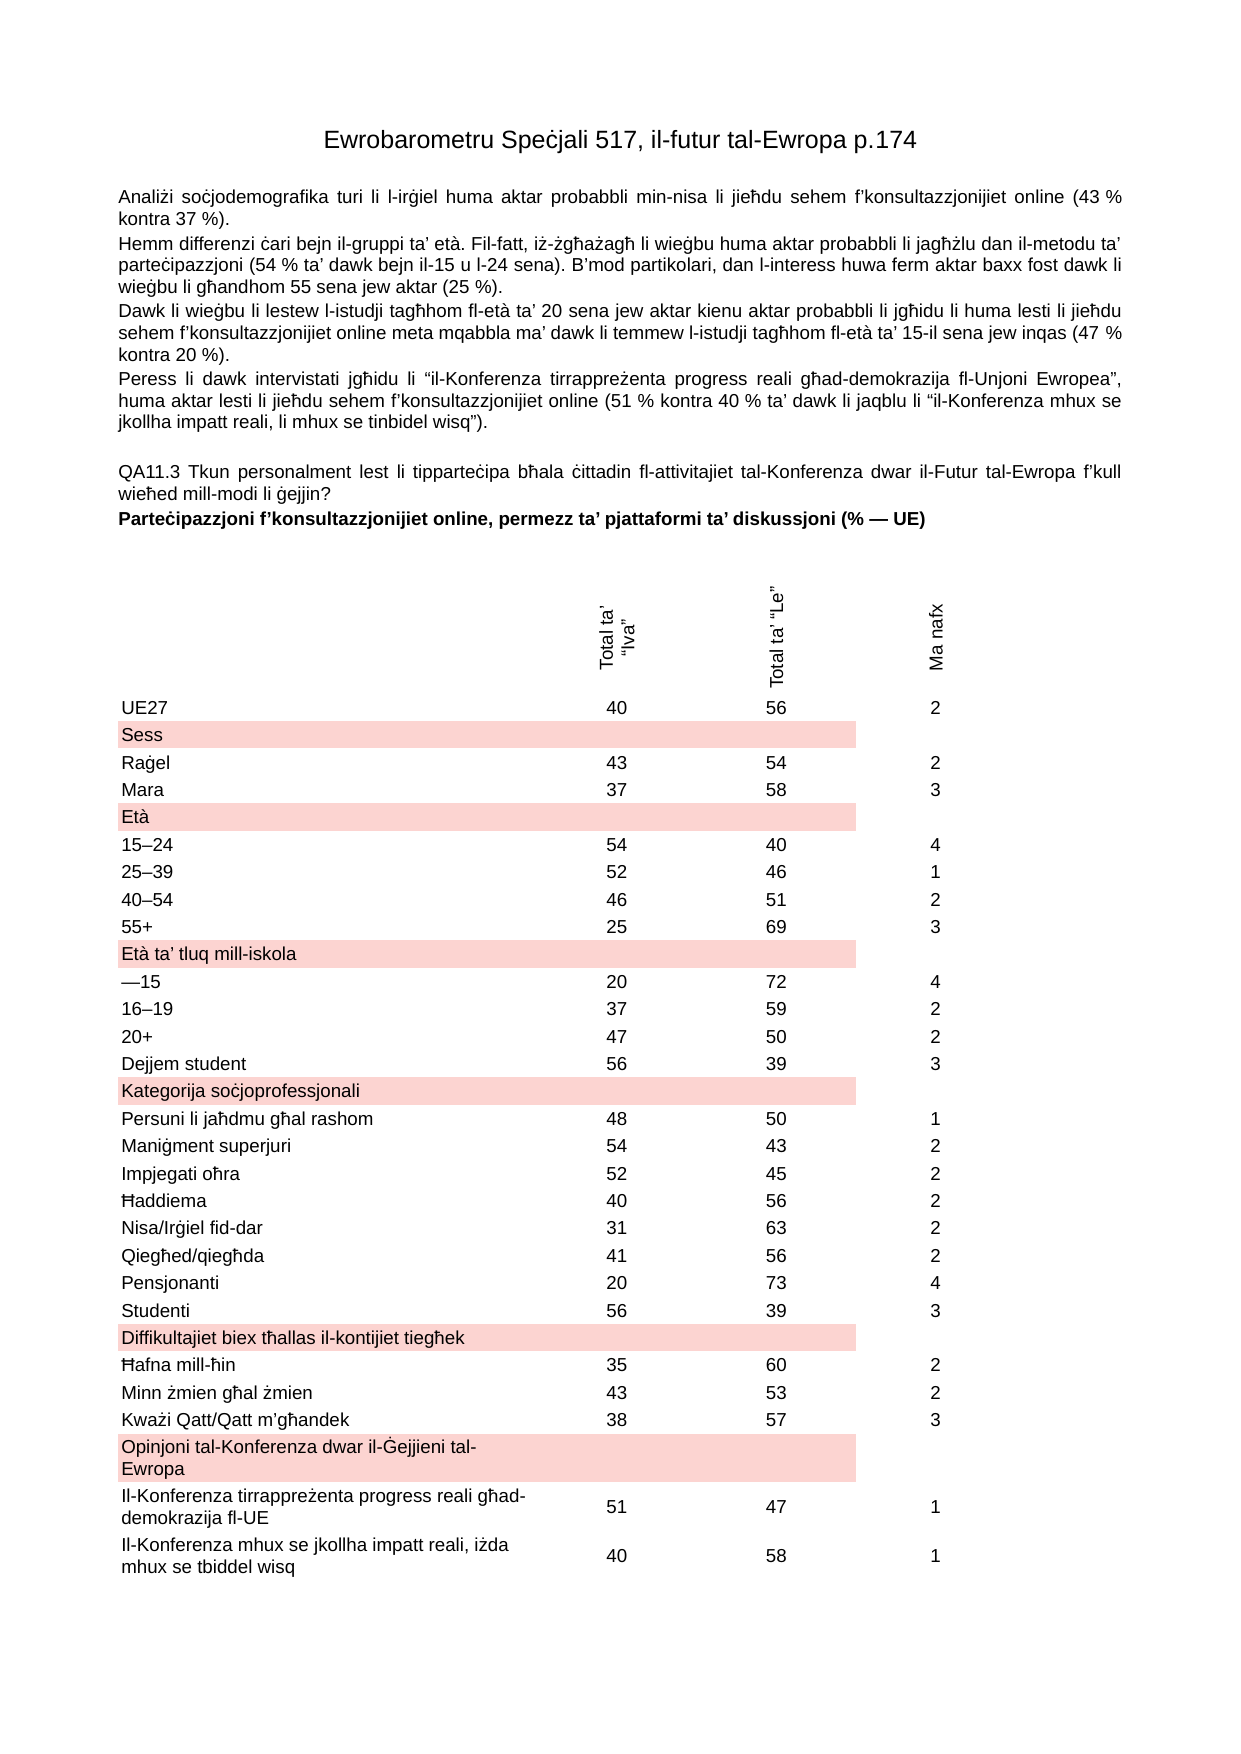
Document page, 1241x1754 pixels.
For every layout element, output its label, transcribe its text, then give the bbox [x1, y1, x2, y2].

table_cell 2 [856, 1023, 1015, 1050]
table_cell —15 [118, 968, 537, 995]
table_cell 56 [696, 1242, 856, 1269]
text Hemm differenzi ċari bejn il-gruppi ta’ età. Fil-fatt, iż-żgħażagħ li wieġbu huma aktar probabbli li jagħżlu dan il-metodu ta’ parteċipazzjoni (54 % ta’ dawk bejn il-15 u l-24 sena). B’mod partikolari, dan l-interess huwa ferm aktar baxx fost dawk li wieġbu li għandhom 55 sena jew aktar (25 %). [118, 232, 1122, 297]
table_cell 4 [856, 831, 1015, 858]
text Dawk li wieġbu li lestew l-istudji tagħhom fl-età ta’ 20 sena jew aktar kienu aktar probabbli li jgħidu li huma lesti li jieħdu sehem f’konsultazzjonijiet online meta mqabbla ma’ dawk li temmew l-istudji tagħhom fl-età ta’ 15-il sena jew inqas (47 % kontra 20 %). [118, 300, 1122, 365]
table_cell 57 [696, 1406, 856, 1433]
table_cell 50 [696, 1105, 856, 1132]
table_cell [696, 940, 856, 968]
table_cell Ħaddiema [118, 1187, 537, 1214]
table_cell Il-Konferenza mhux se jkollha impatt reali, iżda mhux se tbiddel wisq [118, 1531, 537, 1580]
table_cell 60 [696, 1351, 856, 1379]
table_cell 40 [537, 1187, 696, 1214]
table_cell 4 [856, 1269, 1015, 1296]
table_cell 39 [696, 1050, 856, 1077]
table_cell 2 [856, 1242, 1015, 1269]
table_cell Età [118, 803, 537, 831]
table_cell 73 [696, 1269, 856, 1296]
table_cell Kategorija soċjoprofessjonali [118, 1077, 856, 1105]
table_cell Il-Konferenza tirrappreżenta progress reali għad-demokrazija fl-UE [118, 1483, 537, 1531]
table_cell 39 [696, 1296, 856, 1324]
table_cell 16–19 [118, 995, 537, 1022]
table_cell 63 [696, 1214, 856, 1242]
table_cell 1 [856, 1531, 1015, 1580]
table_cell 2 [856, 1160, 1015, 1187]
table_cell 1 [856, 1105, 1015, 1132]
table_cell 2 [856, 1214, 1015, 1242]
table_cell 53 [696, 1379, 856, 1406]
table_cell Maniġment superjuri [118, 1132, 537, 1159]
table_cell [856, 1324, 1015, 1351]
table_cell 2 [856, 1351, 1015, 1379]
table_cell [537, 803, 696, 831]
text Peress li dawk intervistati jgħidu li “il-Konferenza tirrappreżenta progress reali għad-demokrazija fl-Unjoni Ewropea”, huma aktar lesti li jieħdu sehem f’konsultazzjonijiet online (51 % kontra 40 % ta’ dawk li jaqblu li “il-Konferenza mhux se jkollha impatt reali, li mhux se tinbidel wisq”). [118, 368, 1122, 433]
table_cell 41 [537, 1242, 696, 1269]
table_cell 58 [696, 776, 856, 803]
table_cell [856, 940, 1015, 968]
table_cell 59 [696, 995, 856, 1022]
table_header Total ta’ “Iva” [537, 582, 696, 694]
table_cell [856, 1434, 1015, 1482]
table_cell 69 [696, 913, 856, 940]
table_cell [856, 1077, 1015, 1105]
table_cell Ħafna mill-ħin [118, 1351, 537, 1379]
table_cell 20 [537, 1269, 696, 1296]
table_cell 54 [537, 1132, 696, 1159]
table_cell 3 [856, 776, 1015, 803]
table_cell [696, 721, 856, 748]
table_cell 35 [537, 1351, 696, 1379]
table_cell 43 [696, 1132, 856, 1159]
table_cell [537, 721, 696, 748]
table_cell 20+ [118, 1023, 537, 1050]
table_cell 1 [856, 858, 1015, 886]
table_cell Mara [118, 776, 537, 803]
table_cell 43 [537, 1379, 696, 1406]
table_cell 2 [856, 1187, 1015, 1214]
table_cell 40–54 [118, 886, 537, 913]
table_cell Opinjoni tal-Konferenza dwar il-Ġejjieni tal-Ewropa [118, 1434, 537, 1482]
table_cell 2 [856, 1379, 1015, 1406]
table_cell 3 [856, 1050, 1015, 1077]
table_cell 40 [537, 1531, 696, 1580]
table_cell 25–39 [118, 858, 537, 886]
table_cell 2 [856, 694, 1015, 721]
table_cell Diffikultajiet biex tħallas il-kontijiet tiegħek [118, 1324, 856, 1351]
table_cell Qiegħed/qiegħda [118, 1242, 537, 1269]
table_cell Persuni li jaħdmu għal rashom [118, 1105, 537, 1132]
table_cell 38 [537, 1406, 696, 1433]
table_cell [856, 803, 1015, 831]
table_cell 56 [537, 1050, 696, 1077]
table_cell 50 [696, 1023, 856, 1050]
table_cell 56 [696, 694, 856, 721]
table_cell [537, 1434, 696, 1482]
table_header Ma nafx [856, 582, 1015, 694]
table_cell 3 [856, 913, 1015, 940]
table_cell 3 [856, 1406, 1015, 1433]
table_cell Sess [118, 721, 537, 748]
table_cell [696, 803, 856, 831]
table_cell 56 [537, 1296, 696, 1324]
table_cell 40 [537, 694, 696, 721]
table_cell 2 [856, 886, 1015, 913]
table_cell 54 [537, 831, 696, 858]
table_cell Raġel [118, 749, 537, 776]
table_cell Studenti [118, 1296, 537, 1324]
table_cell [537, 940, 696, 968]
table_cell 25 [537, 913, 696, 940]
table_cell Nisa/Irġiel fid-dar [118, 1214, 537, 1242]
table_cell 43 [537, 749, 696, 776]
table_cell Pensjonanti [118, 1269, 537, 1296]
text Analiżi soċjodemografika turi li l-irġiel huma aktar probabbli min-nisa li jieħdu sehem f’konsultazzjonijiet online (43 % kontra 37 %). [118, 186, 1122, 229]
table_cell Impjegati oħra [118, 1160, 537, 1187]
table_cell 15–24 [118, 831, 537, 858]
table_cell 52 [537, 1160, 696, 1187]
table_cell 37 [537, 776, 696, 803]
table_cell 58 [696, 1531, 856, 1580]
table_cell 47 [696, 1483, 856, 1531]
table_cell 47 [537, 1023, 696, 1050]
table_cell 20 [537, 968, 696, 995]
table_cell 1 [856, 1483, 1015, 1531]
table_cell 45 [696, 1160, 856, 1187]
table_cell UE27 [118, 694, 537, 721]
text QA11.3 Tkun personalment lest li tipparteċipa bħala ċittadin fl-attivitajiet tal-Konferenza dwar il-Futur tal-Ewropa f’kull wieħed mill-modi li ġejjin? [118, 461, 1122, 504]
table_cell 55+ [118, 913, 537, 940]
text Parteċipazzjoni f’konsultazzjonijiet online, permezz ta’ pjattaformi ta’ diskussjoni (% — UE) [118, 507, 1122, 529]
table_cell Età ta’ tluq mill-iskola [118, 940, 537, 968]
table_cell 2 [856, 995, 1015, 1022]
table_cell 52 [537, 858, 696, 886]
table_cell Kważi Qatt/Qatt m’għandek [118, 1406, 537, 1433]
table_cell 31 [537, 1214, 696, 1242]
table_cell [856, 721, 1015, 748]
table_cell 51 [537, 1483, 696, 1531]
table_cell 46 [696, 858, 856, 886]
table_cell 54 [696, 749, 856, 776]
table_cell [696, 1434, 856, 1482]
table_cell 2 [856, 1132, 1015, 1159]
table_cell 40 [696, 831, 856, 858]
table_cell 37 [537, 995, 696, 1022]
table_cell 2 [856, 749, 1015, 776]
table_header [118, 582, 537, 694]
table_cell 46 [537, 886, 696, 913]
table_cell 4 [856, 968, 1015, 995]
table_cell 72 [696, 968, 856, 995]
table_cell 51 [696, 886, 856, 913]
table_cell Dejjem student [118, 1050, 537, 1077]
table_cell 48 [537, 1105, 696, 1132]
table_header Total ta’ “Le” [696, 582, 856, 694]
table_cell Minn żmien għal żmien [118, 1379, 537, 1406]
table_cell 56 [696, 1187, 856, 1214]
table_cell 3 [856, 1296, 1015, 1324]
